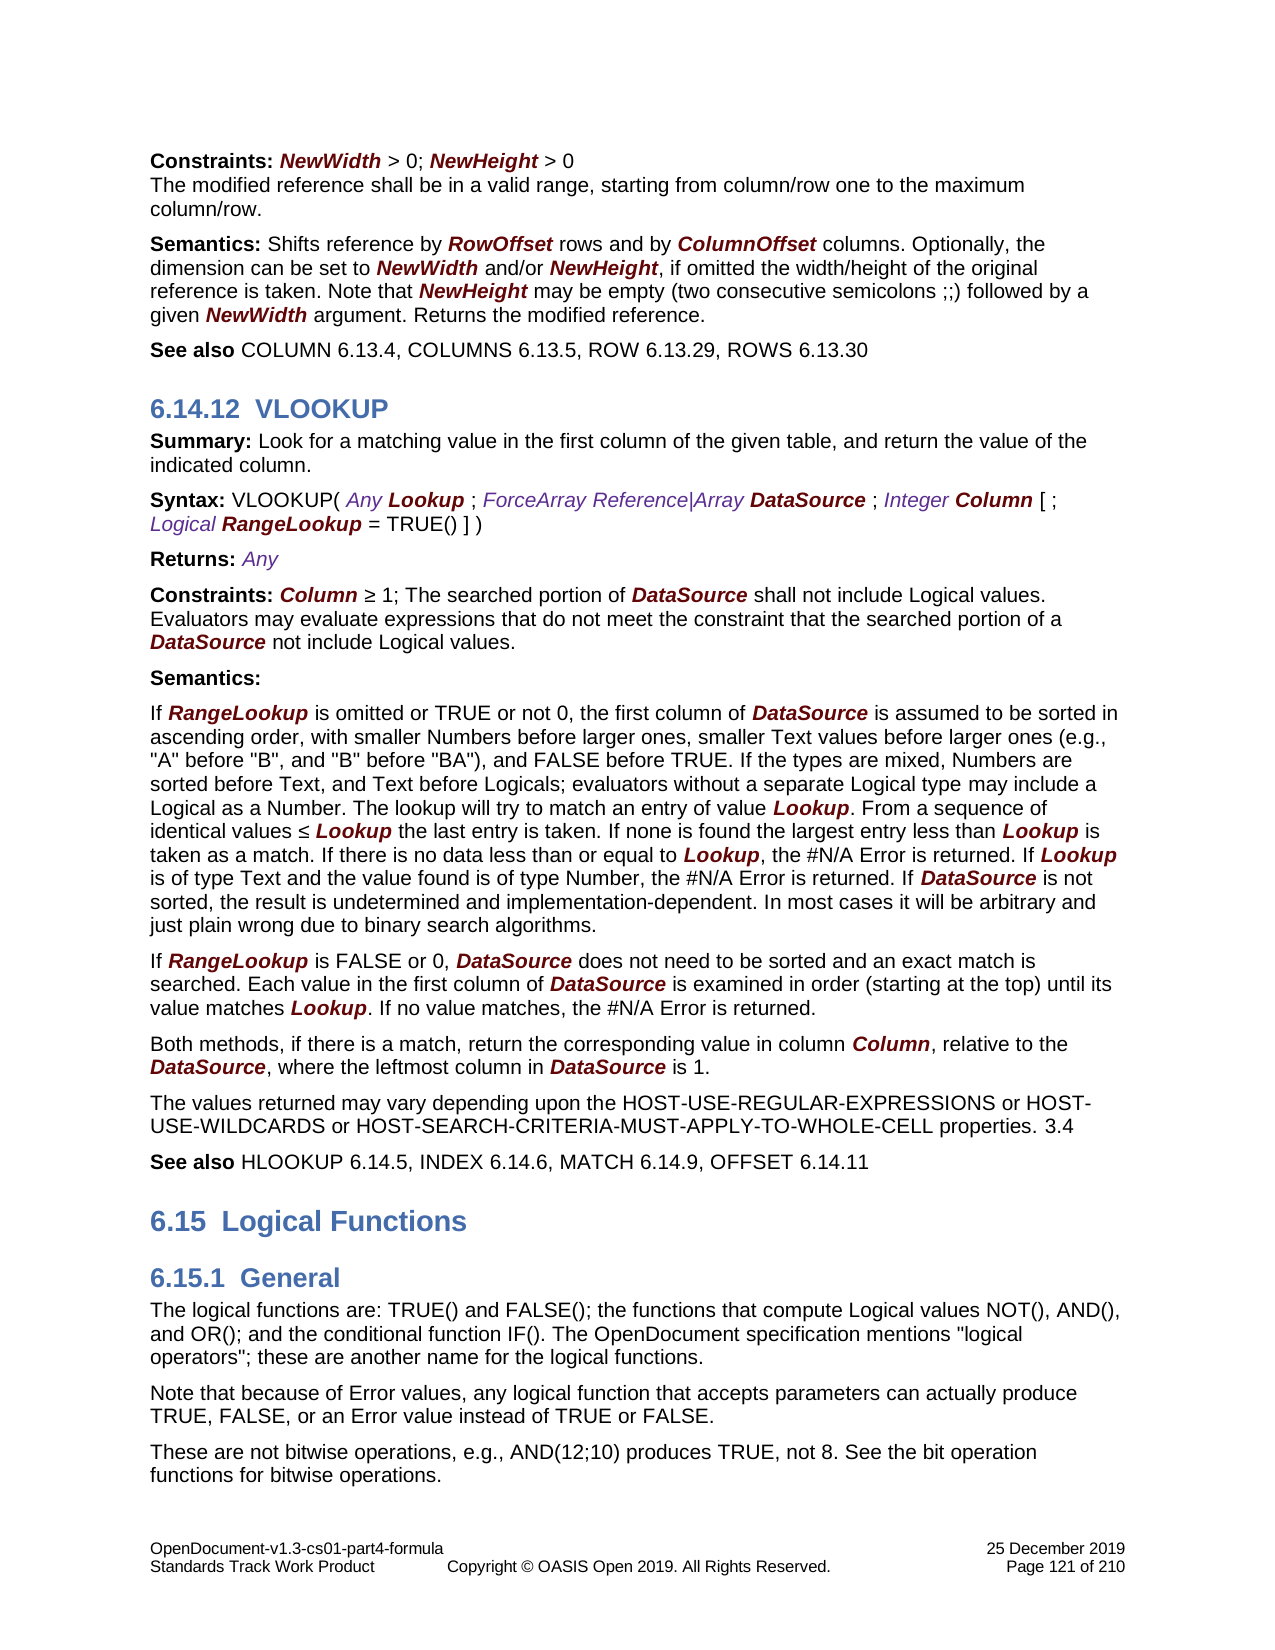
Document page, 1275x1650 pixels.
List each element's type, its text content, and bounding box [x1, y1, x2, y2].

text If RangeLookup is omitted or TRUE or not 0, the first column of DataSource is assumed to be sorted in ascending order, with smaller Numbers before larger ones, smaller Text values before larger ones (e.g., "A" before "B", and "B" before "BA"), and FALSE before TRUE. If the types are mixed, Numbers are sorted before Text, and Text before Logicals; evaluators without a separate Logical type may include a Logical as a Number. The lookup will try to match an entry of value Lookup. From a sequence of identical values ≤ Lookup the last entry is taken. If none is found the largest entry less than Lookup is taken as a match. If there is no data less than or equal to Lookup, the #N/A Error is returned. If Lookup is of type Text and the value found is of type Number, the #N/A Error is returned. If DataSource is not sorted, the result is undetermined and implementation-dependent. In most cases it will be arbitrary and just plain wrong due to binary search algorithms. [150, 702, 1125, 937]
subtitle Logical Functions [150, 1205, 1125, 1237]
text Syntax: VLOOKUP( Any Lookup ; ForceArray Reference|Array DataSource ; Integer Column [ ; Logical RangeLookup = TRUE() ] ) [150, 489, 1125, 536]
text Semantics: [150, 666, 1125, 690]
text Returns: Any [150, 548, 1125, 571]
text Summary: Look for a matching value in the first column of the given table, and return the value of the indicated column. [150, 429, 1125, 477]
text Note that because of Error values, any logical function that accepts parameters can actually produce TRUE, FALSE, or an Error value instead of TRUE or FALSE. [150, 1381, 1125, 1428]
text Both methods, if there is a match, return the corresponding value in column Column, relative to the DataSource, where the leftmost column in DataSource is 1. [150, 1032, 1125, 1079]
subtitle General [150, 1262, 1125, 1292]
text The logical functions are: TRUE() and FALSE(); the functions that compute Logical values NOT(), AND(), and OR(); and the conditional function IF(). The OpenDocument specification mentions "logical operators"; these are another name for the logical functions. [150, 1298, 1125, 1369]
text These are not bitwise operations, e.g., AND(12;10) produces TRUE, not 8. See the bit operation functions for bitwise operations. [150, 1440, 1125, 1487]
text If RangeLookup is FALSE or 0, DataSource does not need to be sorted and an exact match is searched. Each value in the first column of DataSource is examined in order (starting at the top) until its value matches Lookup. If no value matches, the #N/A Error is returned. [150, 949, 1125, 1020]
text Semantics: Shifts reference by RowOffset rows and by ColumnOffset columns. Optionally, the dimension can be set to NewWidth and/or NewHeight, if omitted the width/height of the original reference is taken. Note that NewHeight may be empty (two consecutive semicolons ;;) followed by a given NewWidth argument. Returns the modified reference. [150, 233, 1125, 327]
text Constraints: Column ≥ 1; The searched portion of DataSource shall not include Logical values. Evaluators may evaluate expressions that do not meet the constraint that the searched portion of a DataSource not include Logical values. [150, 583, 1125, 654]
text See also HLOOKUP 6.14.5, INDEX 6.14.6, MATCH 6.14.9, OFFSET 6.14.11 [150, 1150, 1125, 1174]
text See also COLUMN 6.13.4, COLUMNS 6.13.5, ROW 6.13.29, ROWS 6.13.30 [150, 339, 1125, 362]
text The values returned may vary depending upon the HOST-USE-REGULAR-EXPRESSIONS or HOST-USE-WILDCARDS or HOST-SEARCH-CRITERIA-MUST-APPLY-TO-WHOLE-CELL properties. 3.4 [150, 1091, 1125, 1138]
subtitle VLOOKUP [150, 393, 1125, 423]
text Constraints: NewWidth > 0; NewHeight > 0 The modified reference shall be in a valid range, starting from column/row one to the maximum column/row. [150, 150, 1125, 221]
